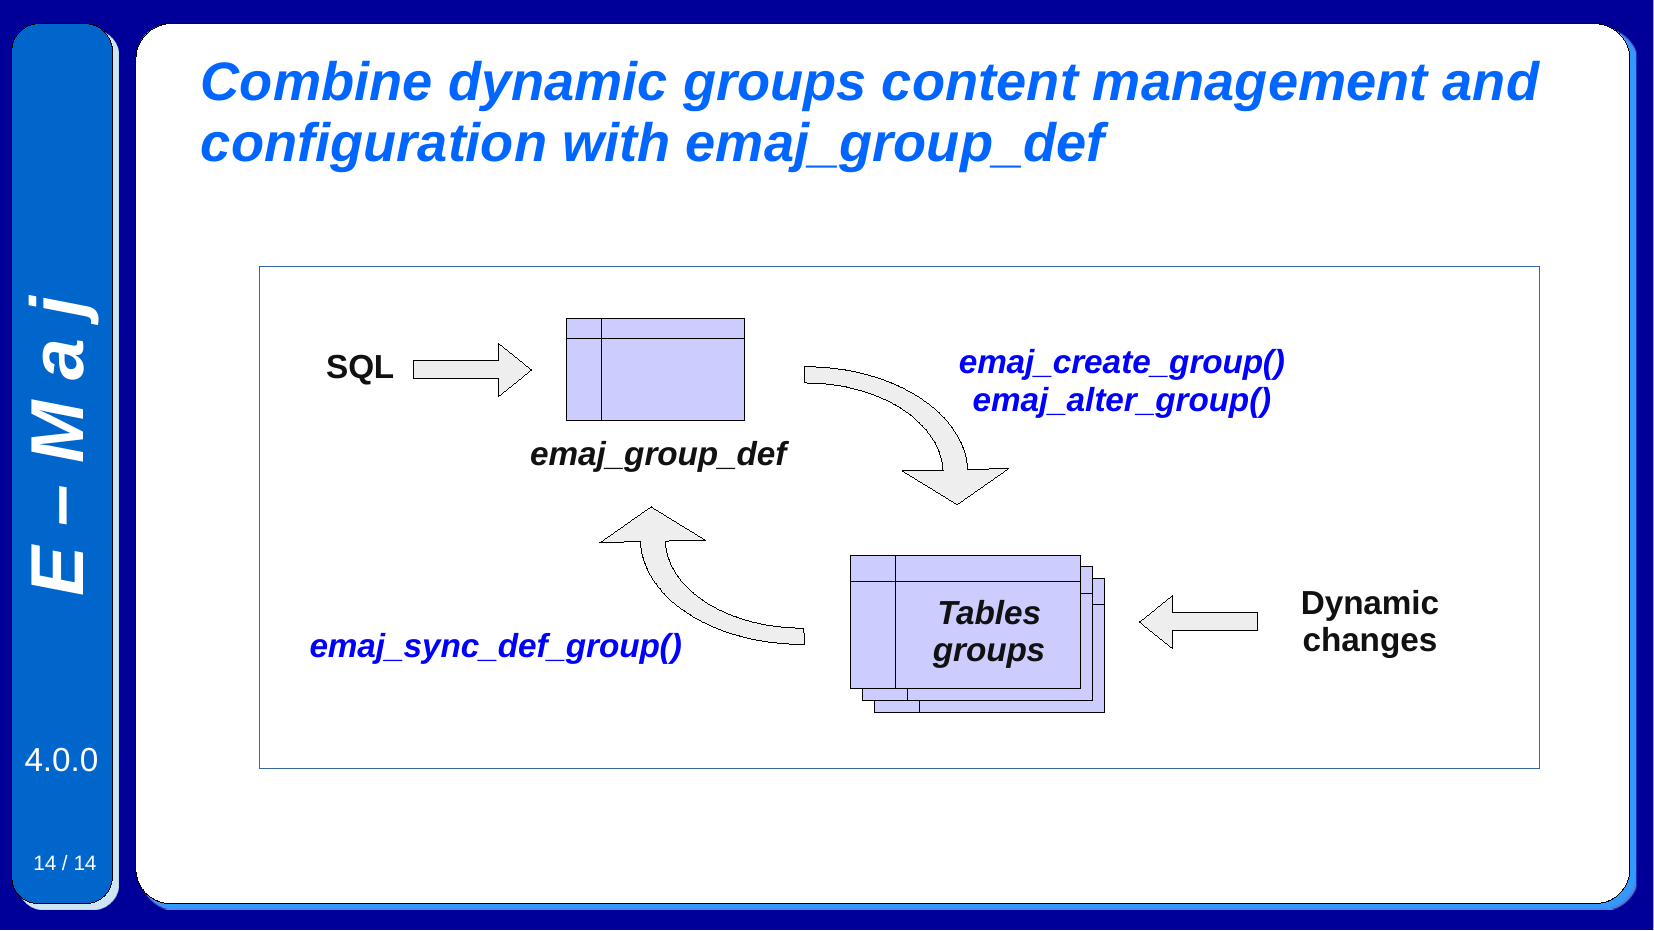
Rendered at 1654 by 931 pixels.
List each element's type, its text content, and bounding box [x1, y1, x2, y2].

text_box emaj_group_def [513, 427, 804, 485]
text_box Tables groups [897, 587, 1081, 680]
text_box [1139, 595, 1258, 649]
title Combine dynamic groups content management and configuration with emaj_group_def [200, 34, 1575, 191]
text_box emaj_sync_def_group() [289, 619, 703, 672]
text_box [850, 555, 1105, 713]
text_box [804, 366, 1009, 505]
text_box [599, 506, 805, 645]
text_box emaj_create_group() emaj_alter_group() [927, 336, 1317, 426]
text_box [566, 318, 745, 421]
text_box [413, 343, 532, 397]
text_box Dynamic changes [1263, 577, 1477, 667]
text_box SQL [295, 341, 426, 398]
